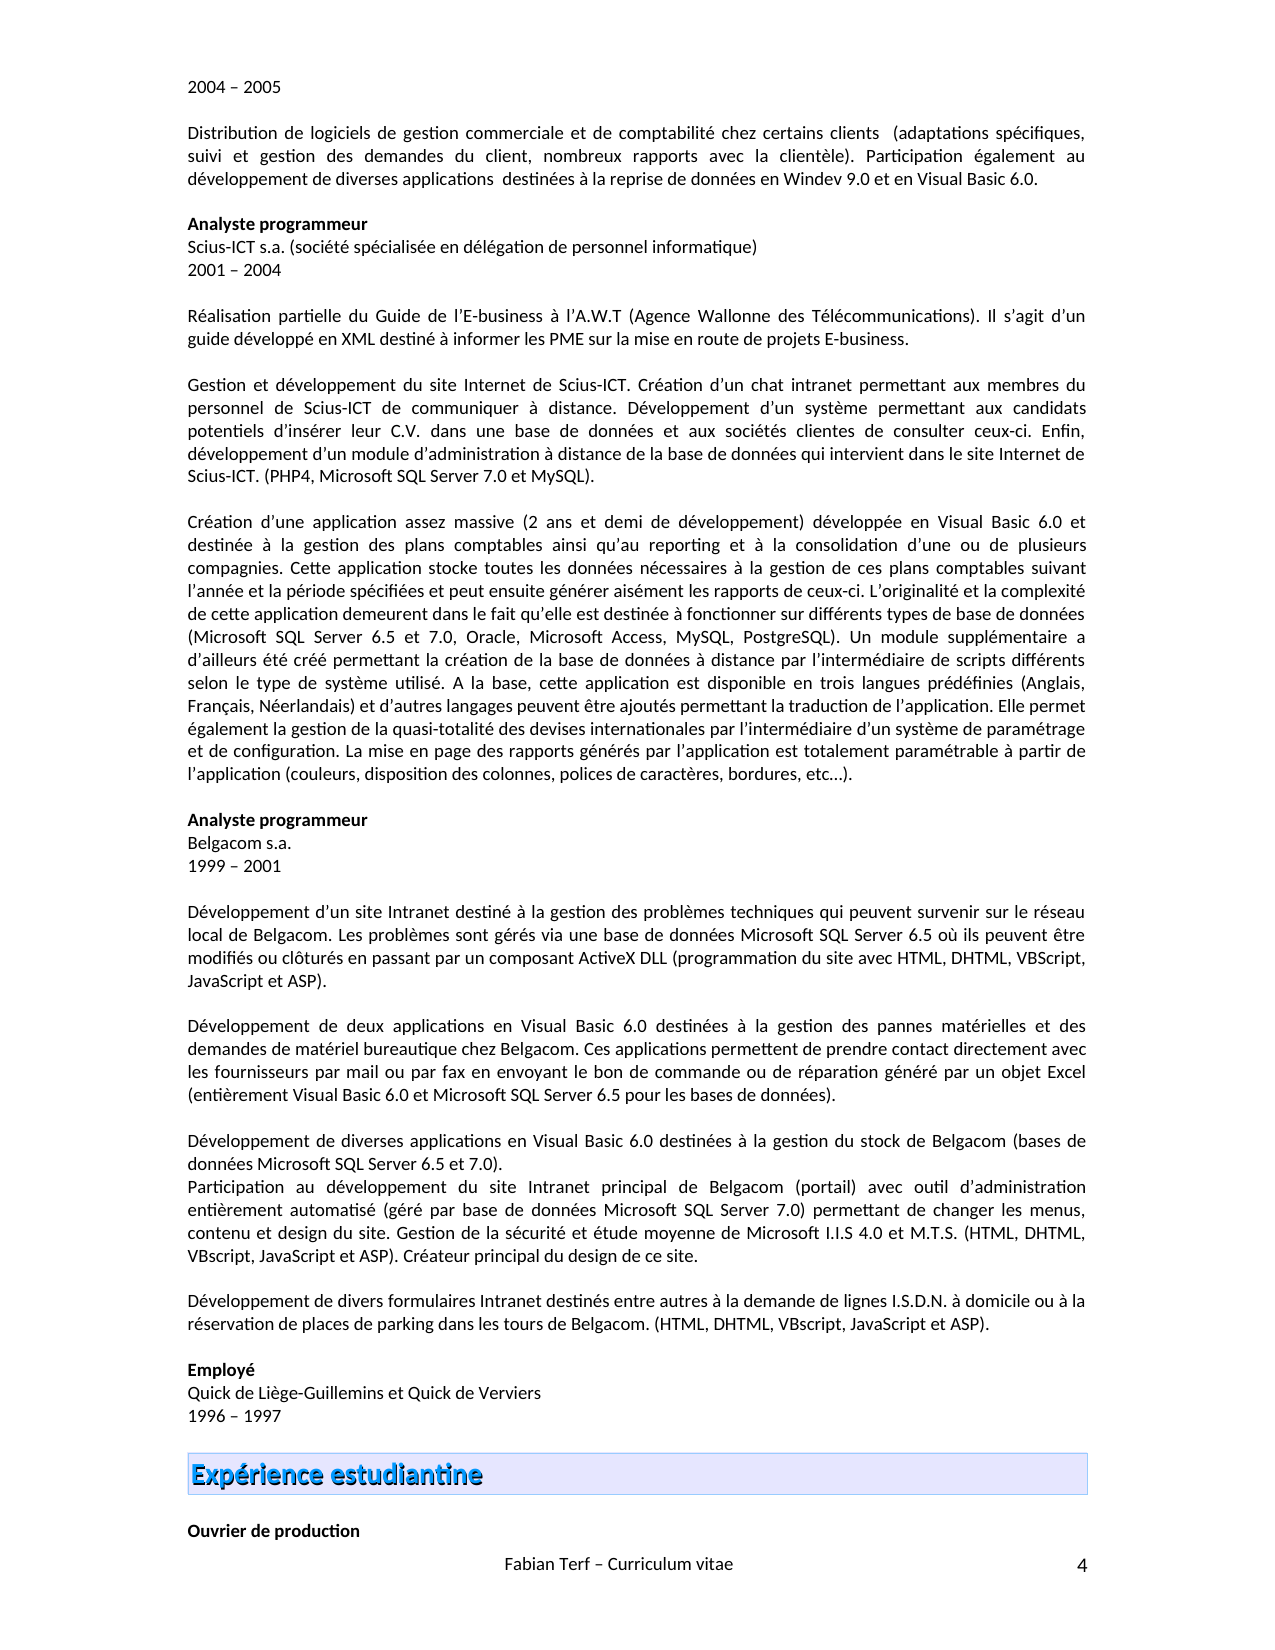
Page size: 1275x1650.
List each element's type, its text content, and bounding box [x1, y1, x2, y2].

text Belgacom s.a. [187, 831, 1087, 854]
text Scius-ICT s.a. (société spécialisée en délégation de personnel informatique) [187, 235, 1087, 258]
text Quick de Liège-Guillemins et Quick de Verviers [187, 1381, 1087, 1404]
text Création d’une application assez massive (2 ans et demi de développement) développée en Visual Basic 6.0 et destinée à la gestion des plans comptables ainsi qu’au reporting et à la consolidation d’une ou de plusieurs compagnies. Cette application stocke toutes les données nécessaires à la gestion de ces plans comptables suivant l’année et la période spécifiées et peut ensuite générer aisément les rapports de ceux-ci. L’originalité et la complexité de cette application demeurent dans le fait qu’elle est destinée à fonctionner sur différents types de base de données (Microsoft SQL Server 6.5 et 7.0, Oracle, Microsoft Access, MySQL, PostgreSQL). Un module supplémentaire a d’ailleurs été créé permettant la création de la base de données à distance par l’intermédiaire de scripts différents selon le type de système utilisé. A la base, cette application est disponible en trois langues prédéfinies (Anglais, Français, Néerlandais) et d’autres langages peuvent être ajoutés permettant la traduction de l’application. Elle permet également la gestion de la quasi-totalité des devises internationales par l’intermédiaire d’un système de paramétrage et de configuration. La mise en page des rapports générés par l’application est totalement paramétrable à partir de l’application (couleurs, disposition des colonnes, polices de caractères, bordures, etc…). [187, 510, 1087, 785]
text Réalisation partielle du Guide de l’E-business à l’A.W.T (Agence Wallonne des Télécommunications). Il s’agit d’un guide développé en XML destiné à informer les PME sur la mise en route de projets E-business. [187, 304, 1087, 350]
text Développement de divers formulaires Intranet destinés entre autres à la demande de lignes I.S.D.N. à domicile ou à la réservation de places de parking dans les tours de Belgacom. (HTML, DHTML, VBscript, JavaScript et ASP). [187, 1289, 1087, 1335]
text 2001 – 2004 [187, 258, 1087, 281]
text Participation au développement du site Intranet principal de Belgacom (portail) avec outil d’administration entièrement automatisé (géré par base de données Microsoft SQL Server 7.0) permettant de changer les menus, contenu et design du site. Gestion de la sécurité et étude moyenne de Microsoft I.I.S 4.0 et M.T.S. (HTML, DHTML, VBscript, JavaScript et ASP). Créateur principal du design de ce site. [187, 1175, 1087, 1267]
text Développement de diverses applications en Visual Basic 6.0 destinées à la gestion du stock de Belgacom (bases de données Microsoft SQL Server 6.5 et 7.0). [187, 1129, 1087, 1175]
text Développement d’un site Intranet destiné à la gestion des problèmes techniques qui peuvent survenir sur le réseau local de Belgacom. Les problèmes sont gérés via une base de données Microsoft SQL Server 6.5 où ils peuvent être modifiés ou clôturés en passant par un composant ActiveX DLL (programmation du site avec HTML, DHTML, VBScript, JavaScript et ASP). [187, 900, 1087, 992]
text Analyste programmeur [187, 212, 1087, 235]
text 2004 – 2005 [187, 75, 1087, 98]
text 1996 – 1997 [187, 1404, 1087, 1427]
text Expérience estudiantine [189, 1454, 1087, 1494]
text Développement de deux applications en Visual Basic 6.0 destinées à la gestion des pannes matérielles et des demandes de matériel bureautique chez Belgacom. Ces applications permettent de prendre contact directement avec les fournisseurs par mail ou par fax en envoyant le bon de commande ou de réparation généré par un objet Excel (entièrement Visual Basic 6.0 et Microsoft SQL Server 6.5 pour les bases de données). [187, 1014, 1087, 1106]
text Distribution de logiciels de gestion commerciale et de comptabilité chez certains clients (adaptations spécifiques, suivi et gestion des demandes du client, nombreux rapports avec la clientèle). Participation également au développement de diverses applications destinées à la reprise de données en Windev 9.0 et en Visual Basic 6.0. [187, 121, 1087, 189]
text 1999 – 2001 [187, 854, 1087, 877]
text Analyste programmeur [187, 808, 1087, 831]
text Gestion et développement du site Internet de Scius-ICT. Création d’un chat intranet permettant aux membres du personnel de Scius-ICT de communiquer à distance. Développement d’un système permettant aux candidats potentiels d’insérer leur C.V. dans une base de données et aux sociétés clientes de consulter ceux-ci. Enfin, développement d’un module d’administration à distance de la base de données qui intervient dans le site Internet de Scius-ICT. (PHP4, Microsoft SQL Server 7.0 et MySQL). [187, 373, 1087, 487]
text Employé [187, 1358, 1087, 1381]
text Ouvrier de production [187, 1519, 1087, 1542]
